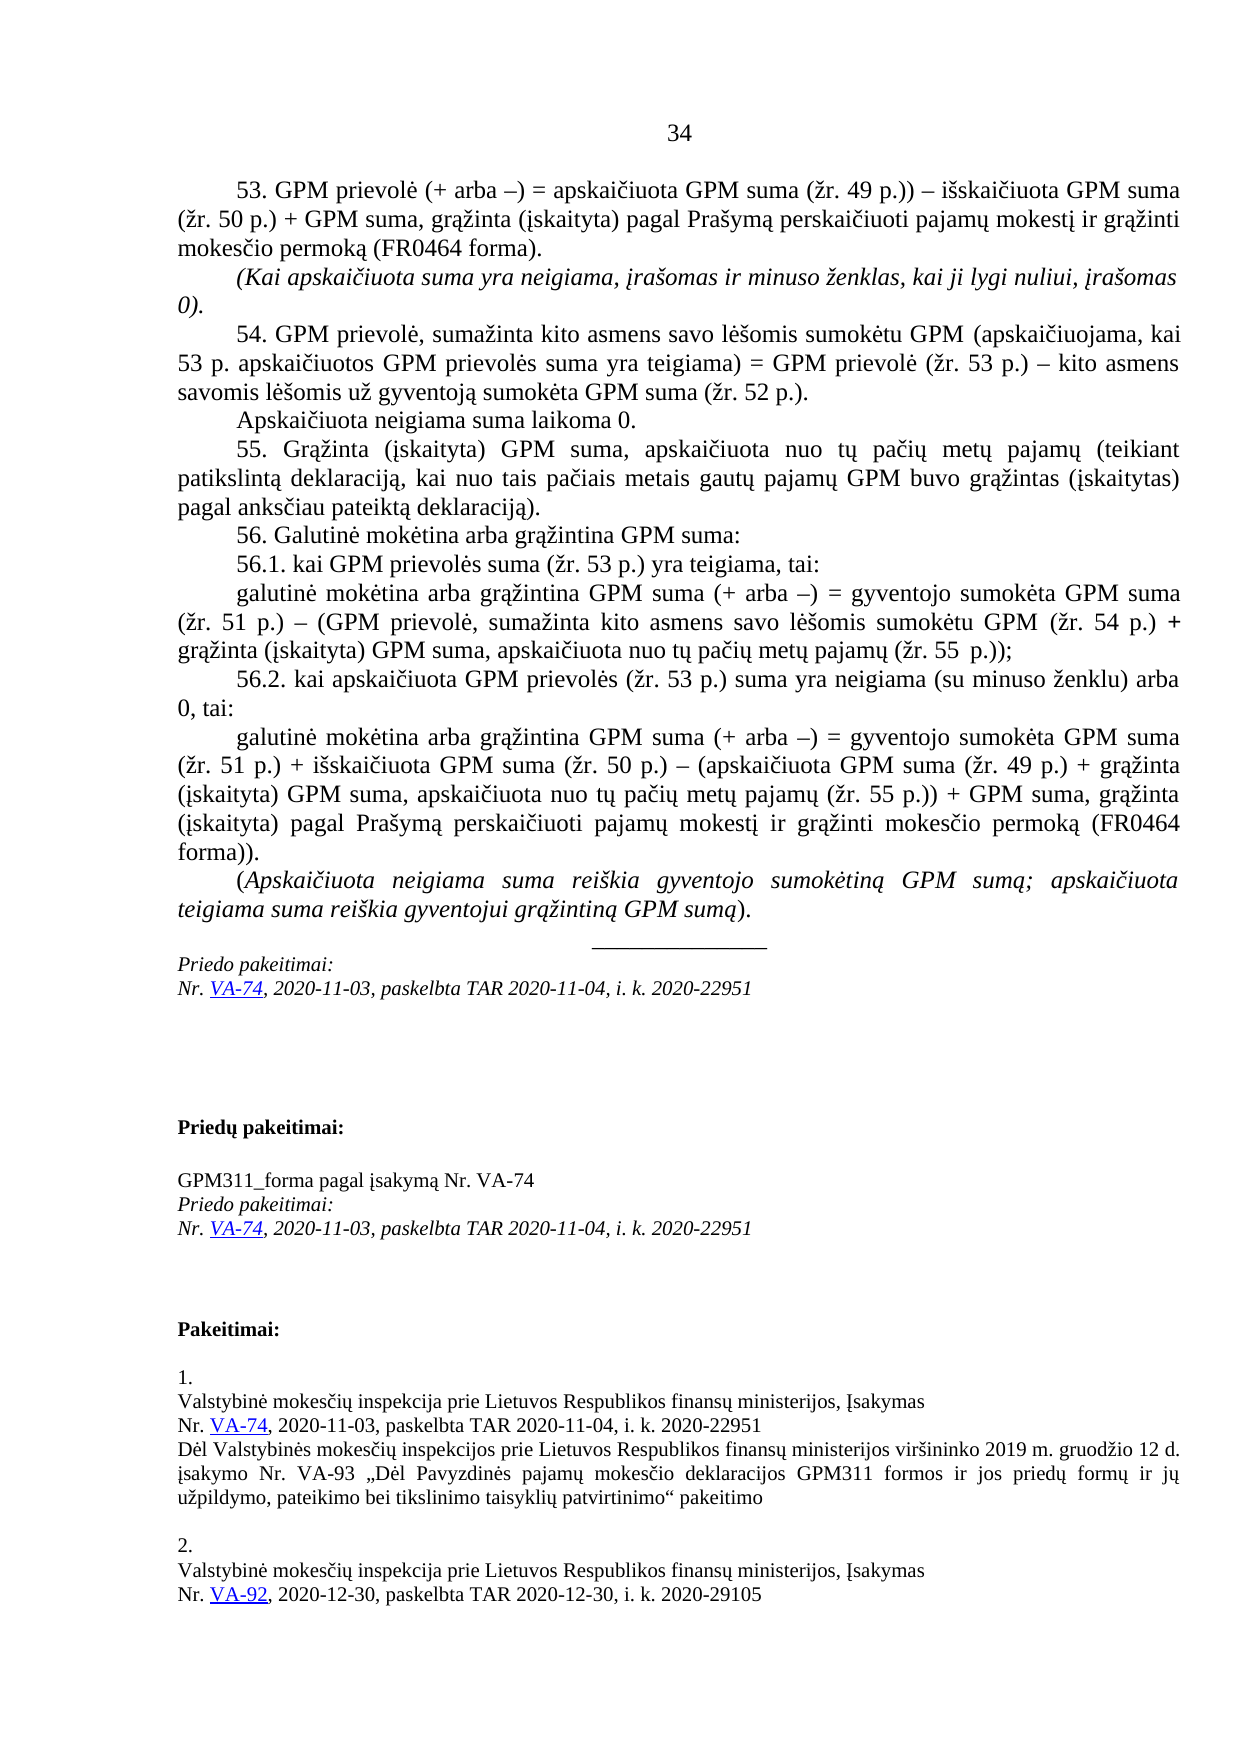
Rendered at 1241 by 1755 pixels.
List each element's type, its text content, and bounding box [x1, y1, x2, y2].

text (Kai apskaičiuota suma yra neigiama, įrašomas ir minuso ženklas, kai ji lygi nuliui, įrašomas 0). [177, 262, 1181, 319]
text 55. Grąžinta (įskaityta) GPM suma, apskaičiuota nuo tų pačių metų pajamų (teikiant patikslintą deklaraciją, kai nuo tais pačiais metais gautų pajamų GPM buvo grąžintas (įskaitytas) pagal anksčiau pateiktą deklaraciją). [177, 434, 1181, 521]
text GPM311_forma pagal įsakymą Nr. VA-74 [177, 1168, 1181, 1192]
text Valstybinė mokesčių inspekcija prie Lietuvos Respublikos finansų ministerijos, Įsakymas [177, 1389, 1181, 1413]
text Dėl Valstybinės mokesčių inspekcijos prie Lietuvos Respublikos finansų ministerijos viršininko 2019 m. gruodžio 12 d. įsakymo Nr. VA-93 „Dėl Pavyzdinės pajamų mokesčio deklaracijos GPM311 formos ir jos priedų formų ir jų užpildymo, pateikimo bei tikslinimo taisyklių patvirtinimo“ pakeitimo [177, 1437, 1181, 1509]
text Valstybinė mokesčių inspekcija prie Lietuvos Respublikos finansų ministerijos, Įsakymas [177, 1557, 1181, 1582]
text galutinė mokėtina arba grąžintina GPM suma (+ arba –) = gyventojo sumokėta GPM suma (žr. 51 p.) – (GPM prievolė, sumažinta kito asmens savo lėšomis sumokėtu GPM (žr. 54 p.) + grąžinta (įskaityta) GPM suma, apskaičiuota nuo tų pačių metų pajamų (žr. 55 p.)); [177, 578, 1181, 664]
text 1. [177, 1365, 1181, 1389]
text Priedo pakeitimai: [177, 952, 1181, 976]
text galutinė mokėtina arba grąžintina GPM suma (+ arba –) = gyventojo sumokėta GPM suma (žr. 51 p.) + išskaičiuota GPM suma (žr. 50 p.) – (apskaičiuota GPM suma (žr. 49 p.) + grąžinta (įskaityta) GPM suma, apskaičiuota nuo tų pačių metų pajamų (žr. 55 p.)) + GPM suma, grąžinta (įskaityta) pagal Prašymą perskaičiuoti pajamų mokestį ir grąžinti mokesčio permoką (FR0464 forma)). [177, 722, 1181, 866]
text (Apskaičiuota neigiama suma reiškia gyventojo sumokėtiną GPM sumą; apskaičiuota teigiama suma reiškia gyventojui grąžintiną GPM sumą). [177, 866, 1181, 923]
text 56.2. kai apskaičiuota GPM prievolės (žr. 53 p.) suma yra neigiama (su minuso ženklu) arba 0, tai: [177, 664, 1181, 722]
text ______________ [177, 923, 1181, 952]
text 56.1. kai GPM prievolės suma (žr. 53 p.) yra teigiama, tai: [177, 549, 1181, 578]
text Nr. VA-74, 2020-11-03, paskelbta TAR 2020-11-04, i. k. 2020-22951 [177, 1413, 1181, 1437]
text Nr. VA-74, 2020-11-03, paskelbta TAR 2020-11-04, i. k. 2020-22951 [177, 1216, 1181, 1240]
text Nr. VA-74, 2020-11-03, paskelbta TAR 2020-11-04, i. k. 2020-22951 [177, 976, 1181, 1000]
text Priedų pakeitimai: [177, 1115, 1181, 1139]
text Priedo pakeitimai: [177, 1192, 1181, 1216]
text 2. [177, 1533, 1181, 1557]
text 53. GPM prievolė (+ arba –) = apskaičiuota GPM suma (žr. 49 p.)) – išskaičiuota GPM suma (žr. 50 p.) + GPM suma, grąžinta (įskaityta) pagal Prašymą perskaičiuoti pajamų mokestį ir grąžinti mokesčio permoką (FR0464 forma). [177, 176, 1181, 262]
text Pakeitimai: [177, 1317, 1181, 1341]
text 54. GPM prievolė, sumažinta kito asmens savo lėšomis sumokėtu GPM (apskaičiuojama, kai 53 p. apskaičiuotos GPM prievolės suma yra teigiama) = GPM prievolė (žr. 53 p.) – kito asmens savomis lėšomis už gyventoją sumokėta GPM suma (žr. 52 p.). [177, 319, 1181, 406]
text Apskaičiuota neigiama suma laikoma 0. [177, 406, 1181, 434]
text 56. Galutinė mokėtina arba grąžintina GPM suma: [177, 521, 1181, 549]
text Nr. VA-92, 2020-12-30, paskelbta TAR 2020-12-30, i. k. 2020-29105 [177, 1582, 1181, 1606]
